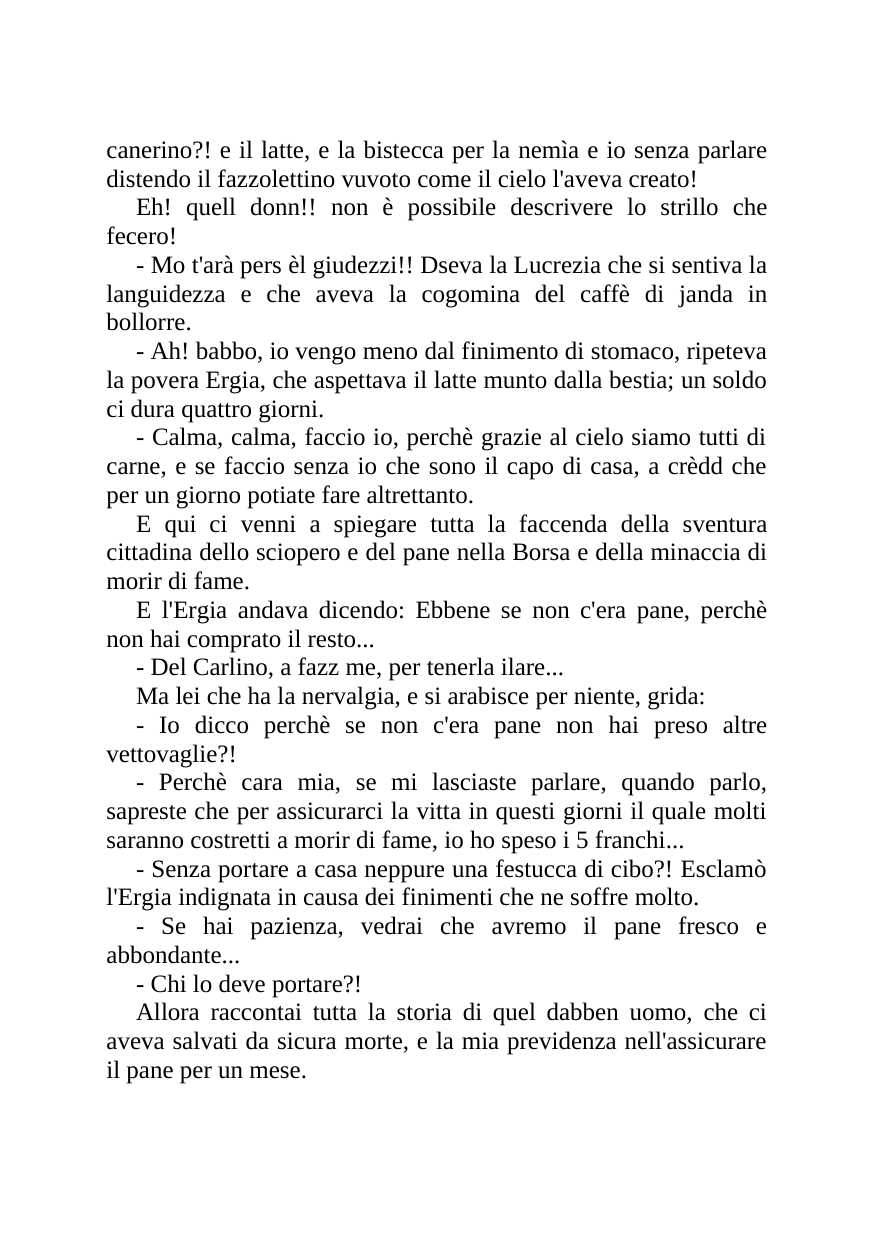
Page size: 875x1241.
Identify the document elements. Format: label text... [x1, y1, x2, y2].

text - Io dicco perchè se non c'era pane non hai preso altre vettovaglie?! [106, 710, 768, 767]
text - Calma, calma, faccio io, perchè grazie al cielo siamo tutti di carne, e se faccio senza io che sono il capo di casa, a crèdd che per un giorno potiate fare altrettanto. [106, 422, 768, 509]
text Eh! quell donn!! non è possibile descrivere lo strillo che fecero! [106, 192, 768, 250]
text Ma lei che ha la nervalgia, e si arabisce per niente, grida: [106, 681, 768, 710]
text - Mo t'arà pers èl giudezzi!! Dseva la Lucrezia che si sentiva la languidezza e che aveva la cogomina del caffè di janda in bollorre. [106, 250, 768, 336]
text - Senza portare a casa neppure una festucca di cibo?! Esclamò l'Ergia indignata in causa dei finimenti che ne soffre molto. [106, 854, 768, 911]
text - Chi lo deve portare?! [106, 969, 768, 997]
text - Del Carlino, a fazz me, per tenerla ilare... [106, 652, 768, 681]
text - Ah! babbo, io vengo meno dal finimento di stomaco, ripeteva la povera Ergia, che aspettava il latte munto dalla bestia; un soldo ci dura quattro giorni. [106, 336, 768, 422]
text E qui ci venni a spiegare tutta la faccenda della sventura cittadina dello sciopero e del pane nella Borsa e della minaccia di morir di fame. [106, 509, 768, 595]
text Allora raccontai tutta la storia di quel dabben uomo, che ci aveva salvati da sicura morte, e la mia previdenza nell'assicurare il pane per un mese. [106, 997, 768, 1084]
text E l'Ergia andava dicendo: Ebbene se non c'era pane, perchè non hai comprato il resto... [106, 595, 768, 652]
text - Perchè cara mia, se mi lasciaste parlare, quando parlo, sapreste che per assicurarci la vitta in questi giorni il quale molti saranno costretti a morir di fame, io ho speso i 5 franchi... [106, 767, 768, 854]
text - Se hai pazienza, vedrai che avremo il pane fresco e abbondante... [106, 911, 768, 969]
text canerino?! e il latte, e la bistecca per la nemìa e io senza parlare distendo il fazzolettino vuvoto come il cielo l'aveva creato! [106, 135, 768, 192]
